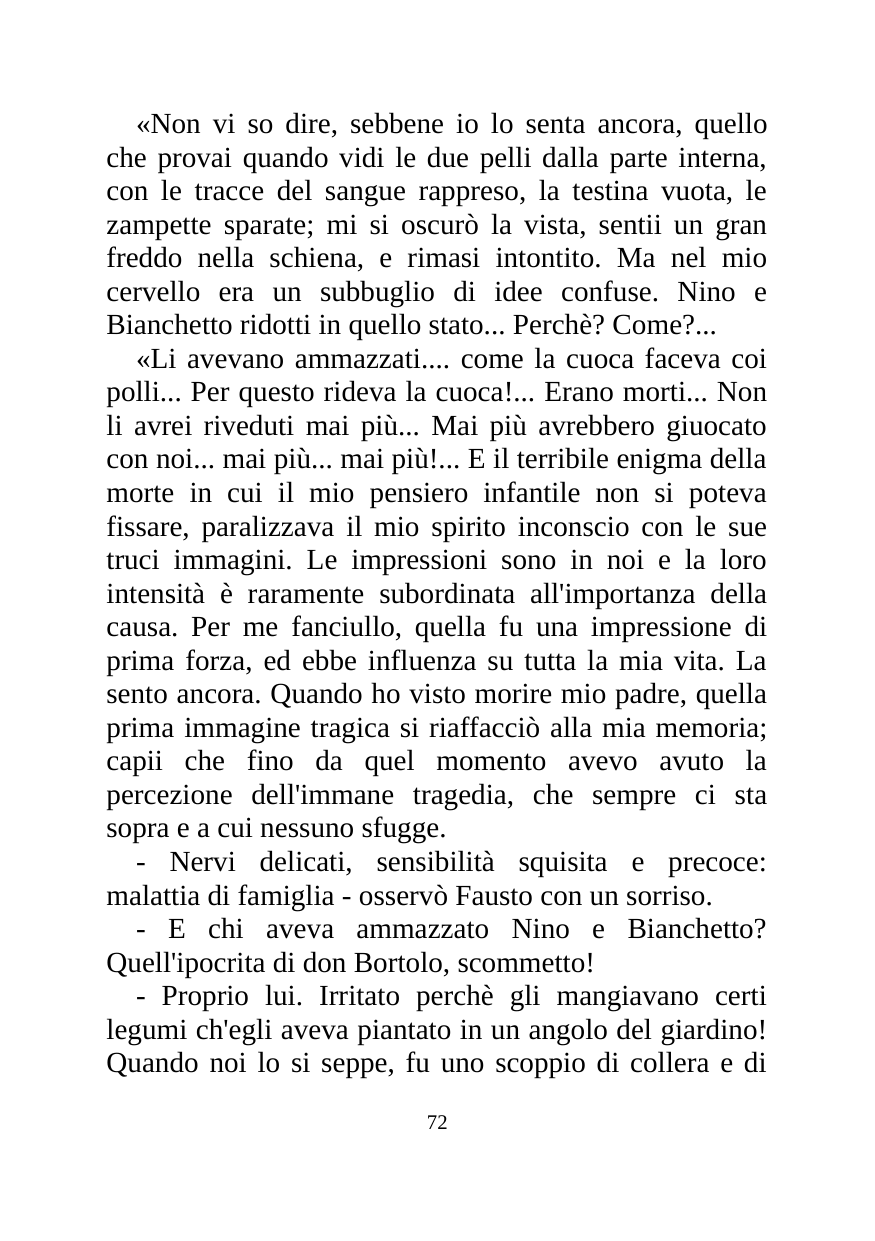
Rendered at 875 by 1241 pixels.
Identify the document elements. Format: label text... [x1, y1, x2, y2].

text - Proprio lui. Irritato perchè gli mangiavano certi legumi ch'egli aveva piantato in un angolo del giardino! Quando noi lo si seppe, fu uno scoppio di collera e di [106, 978, 768, 1079]
text «Non vi so dire, sebbene io lo senta ancora, quello che provai quando vidi le due pelli dalla parte interna, con le tracce del sangue rappreso, la testina vuota, le zampette sparate; mi si oscurò la vista, sentii un gran freddo nella schiena, e rimasi intontito. Ma nel mio cervello era un subbuglio di idee confuse. Nino e Bianchetto ridotti in quello stato... Perchè? Come?... [106, 106, 768, 341]
text - Nervi delicati, sensibilità squisita e precoce: malattia di famiglia - osservò Fausto con un sorriso. [106, 844, 768, 911]
text - E chi aveva ammazzato Nino e Bianchetto? Quell'ipocrita di don Bortolo, scommetto! [106, 911, 768, 978]
text «Li avevano ammazzati.... come la cuoca faceva coi polli... Per questo rideva la cuoca!... Erano morti... Non li avrei riveduti mai più... Mai più avrebbero giuocato con noi... mai più... mai più!... E il terribile enigma della morte in cui il mio pensiero infantile non si poteva fissare, paralizzava il mio spirito inconscio con le sue truci immagini. Le impressioni sono in noi e la loro intensità è raramente subordinata all'importanza della causa. Per me fanciullo, quella fu una impressione di prima forza, ed ebbe influenza su tutta la mia vita. La sento ancora. Quando ho visto morire mio padre, quella prima immagine tragica si riaffacciò alla mia memoria; capii che fino da quel momento avevo avuto la percezione dell'immane tragedia, che sempre ci sta sopra e a cui nessuno sfugge. [106, 341, 768, 844]
